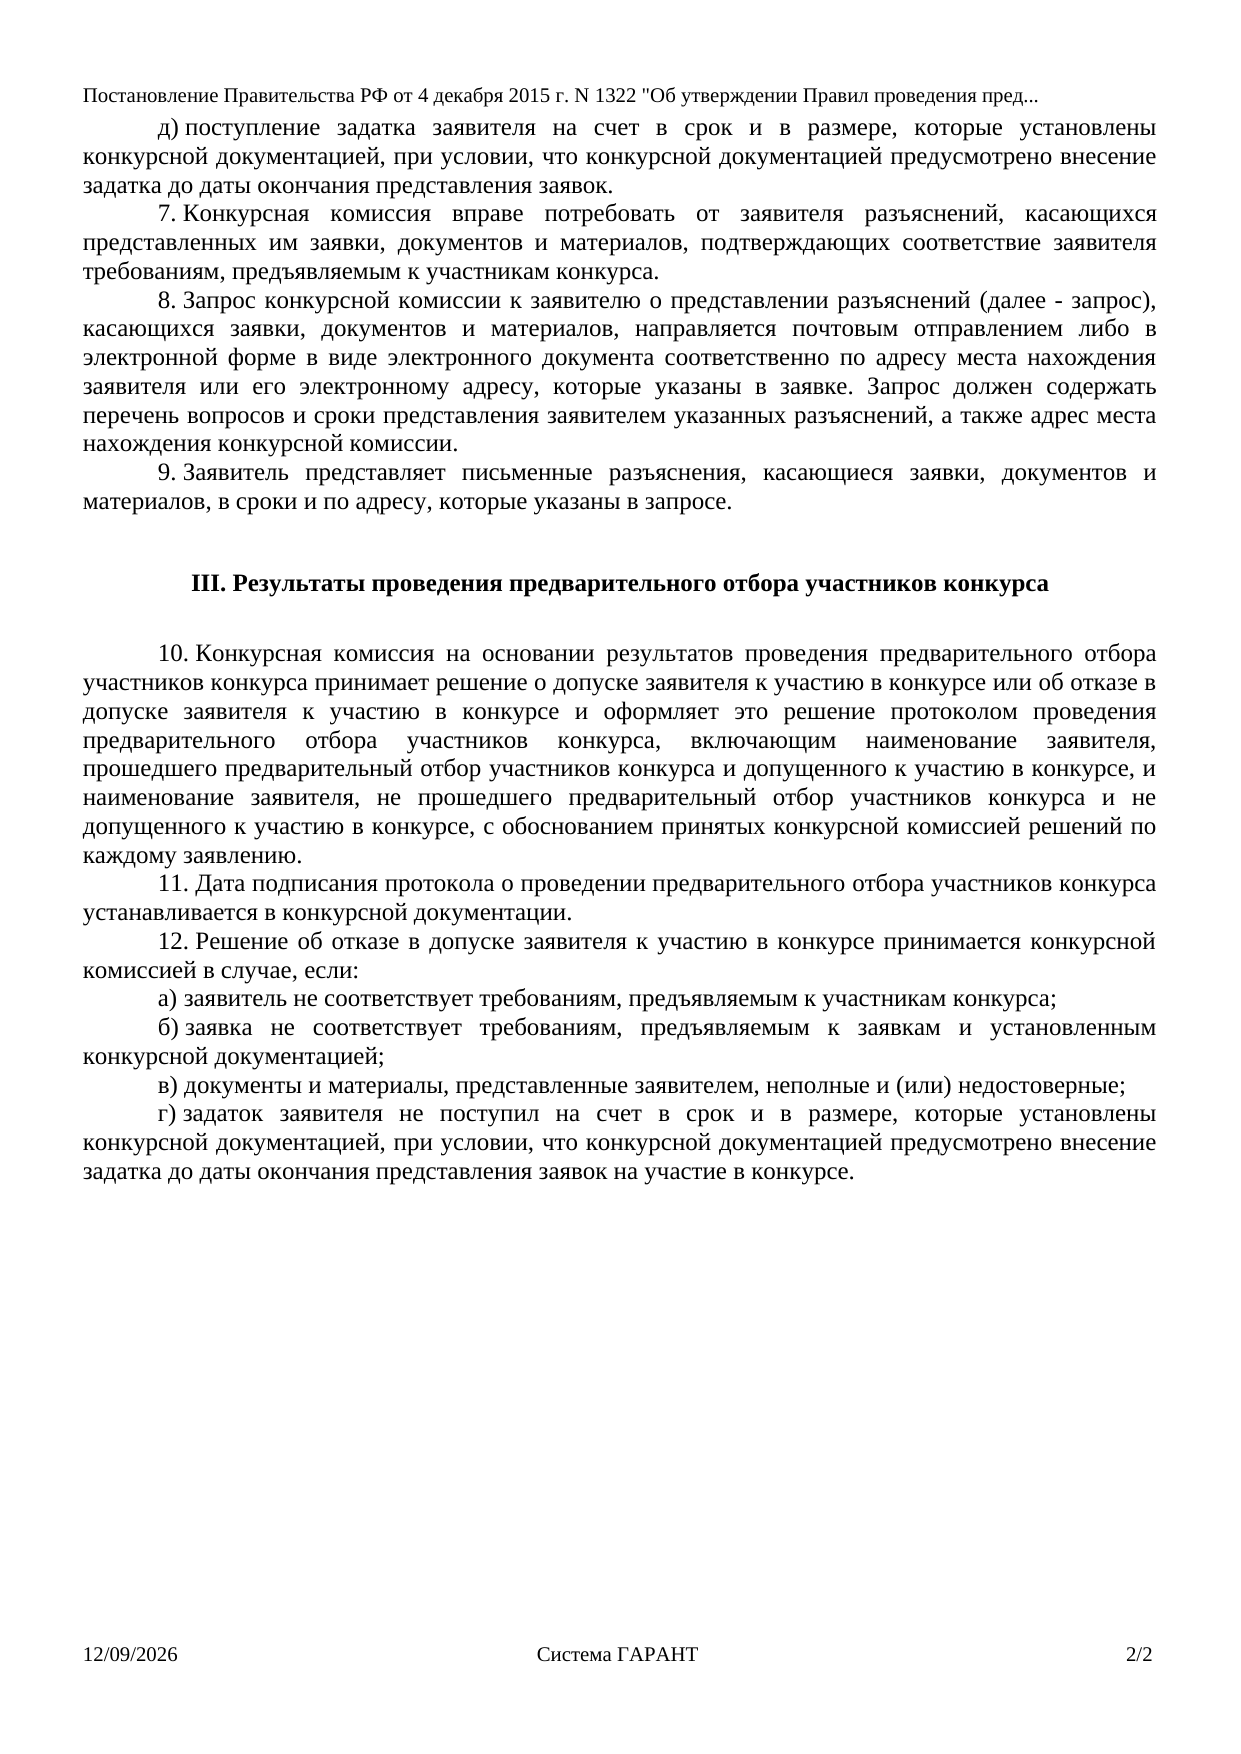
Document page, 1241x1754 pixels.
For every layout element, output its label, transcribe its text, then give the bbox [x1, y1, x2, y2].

text 9. Заявитель представляет письменные разъяснения, касающиеся заявки, документов и материалов, в сроки и по адресу, которые указаны в запросе. [83, 457, 1157, 515]
text д) поступление задатка заявителя на счет в срок и в размере, которые установлены конкурсной документацией, при условии, что конкурсной документацией предусмотрено внесение задатка до даты окончания представления заявок. [83, 112, 1157, 198]
text 12. Решение об отказе в допуске заявителя к участию в конкурсе принимается конкурсной комиссией в случае, если: [83, 926, 1157, 983]
text 8. Запрос конкурсной комиссии к заявителю о представлении разъяснений (далее - запрос), касающихся заявки, документов и материалов, направляется почтовым отправлением либо в электронной форме в виде электронного документа соответственно по адресу места нахождения заявителя или его электронному адресу, которые указаны в заявке. Запрос должен содержать перечень вопросов и сроки представления заявителем указанных разъяснений, а также адрес места нахождения конкурсной комиссии. [83, 285, 1157, 457]
text в) документы и материалы, представленные заявителем, неполные и (или) недостоверные; [83, 1070, 1157, 1098]
subtitle III. Результаты проведения предварительного отбора участников конкурса [83, 568, 1157, 597]
text 7. Конкурсная комиссия вправе потребовать от заявителя разъяснений, касающихся представленных им заявки, документов и материалов, подтверждающих соответствие заявителя требованиям, предъявляемым к участникам конкурса. [83, 198, 1157, 285]
text г) задаток заявителя не поступил на счет в срок и в размере, которые установлены конкурсной документацией, при условии, что конкурсной документацией предусмотрено внесение задатка до даты окончания представления заявок на участие в конкурсе. [83, 1098, 1157, 1185]
text б) заявка не соответствует требованиям, предъявляемым к заявкам и установленным конкурсной документацией; [83, 1012, 1157, 1070]
text а) заявитель не соответствует требованиям, предъявляемым к участникам конкурса; [83, 983, 1157, 1012]
text 11. Дата подписания протокола о проведении предварительного отбора участников конкурса устанавливается в конкурсной документации. [83, 868, 1157, 926]
text 10. Конкурсная комиссия на основании результатов проведения предварительного отбора участников конкурса принимает решение о допуске заявителя к участию в конкурсе или об отказе в допуске заявителя к участию в конкурсе и оформляет это решение протоколом проведения предварительного отбора участников конкурса, включающим наименование заявителя, прошедшего предварительный отбор участников конкурса и допущенного к участию в конкурсе, и наименование заявителя, не прошедшего предварительный отбор участников конкурса и не допущенного к участию в конкурсе, с обоснованием принятых конкурсной комиссией решений по каждому заявлению. [83, 638, 1157, 868]
